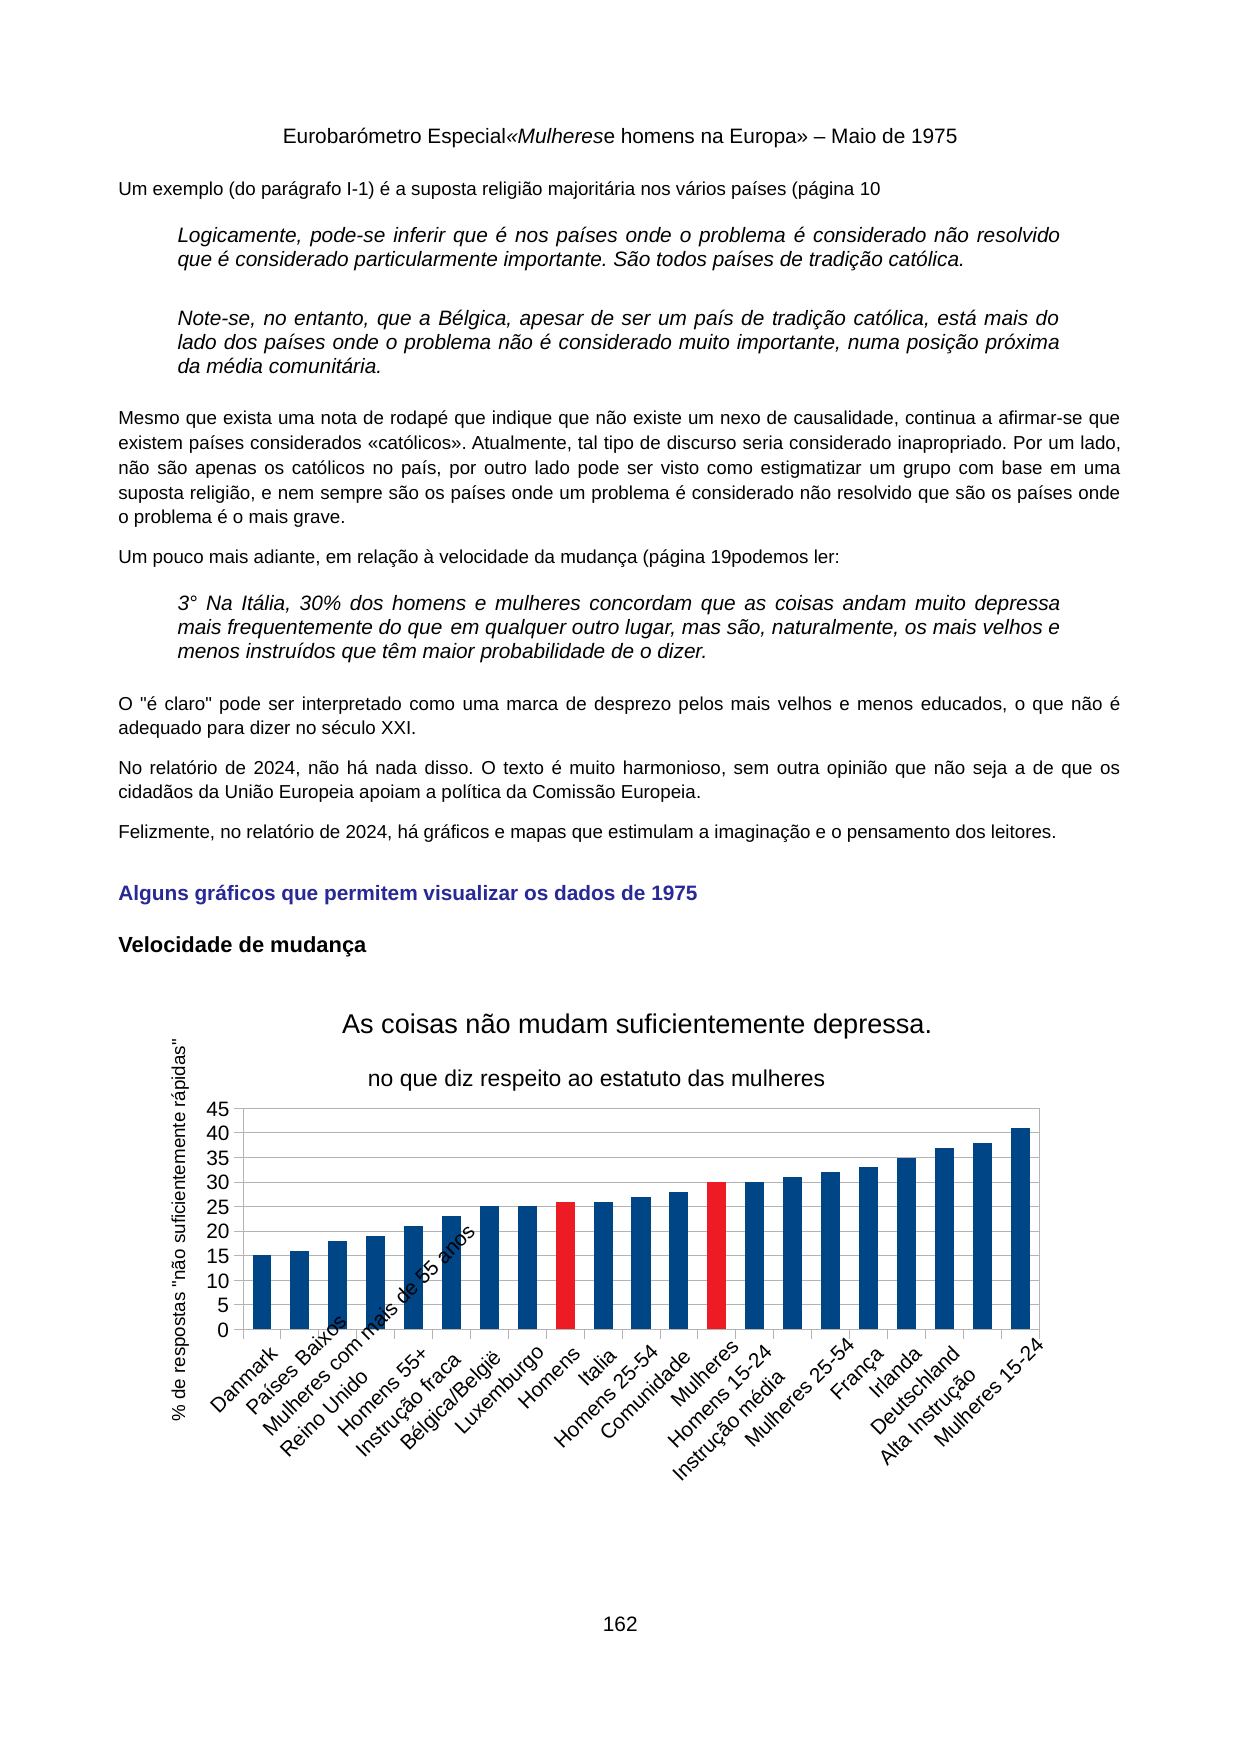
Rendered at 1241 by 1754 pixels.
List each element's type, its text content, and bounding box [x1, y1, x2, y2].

text Um exemplo (do parágrafo I-1) é a suposta religião majoritária nos vários países (página 10 [118, 177, 1122, 199]
text Note-se, no entanto, que a Bélgica, apesar de ser um país de tradição católica, está mais do lado dos países onde o problema não é considerado muito importante, numa posição próxima da média comunitária. [177, 306, 1063, 378]
subtitle Alguns gráficos que permitem visualizar os dados de 1975 [118, 881, 1122, 905]
text 3° Na Itália, 30% dos homens e mulheres concordam que as coisas andam muito depressa mais frequentemente do que em qualquer outro lugar, mas são, naturalmente, os mais velhos e menos instruídos que têm maior probabilidade de o dizer. [177, 591, 1063, 663]
text O "é claro" pode ser interpretado como uma marca de desprezo pelos mais velhos e menos educados, o que não é adequado para dizer no século XXI. [118, 692, 1122, 739]
text Mesmo que exista uma nota de rodapé que indique que não existe um nexo de causalidade, continua a afirmar-se que existem países considerados «católicos». Atualmente, tal tipo de discurso seria considerado inapropriado. Por um lado, não são apenas os católicos no país, por outro lado pode ser visto como estigmatizar um grupo com base em uma suposta religião, e nem sempre são os países onde um problema é considerado não resolvido que são os países onde o problema é o mais grave. [118, 407, 1122, 528]
text Felizmente, no relatório de 2024, há gráficos e mapas que estimulam a imaginação e o pensamento dos leitores. [118, 821, 1122, 842]
text Logicamente, pode-se inferir que é nos países onde o problema é considerado não resolvido que é considerado particularmente importante. São todos países de tradição católica. [177, 223, 1063, 271]
subtitle Velocidade de mudança [118, 932, 1122, 957]
text No relatório de 2024, não há nada disso. O texto é muito harmonioso, sem outra opinião que não seja a de que os cidadãos da União Europeia apoiam a política da Comissão Europeia. [118, 756, 1122, 803]
text Um pouco mais adiante, em relação à velocidade da mudança (página 19podemos ler: [118, 546, 1122, 567]
